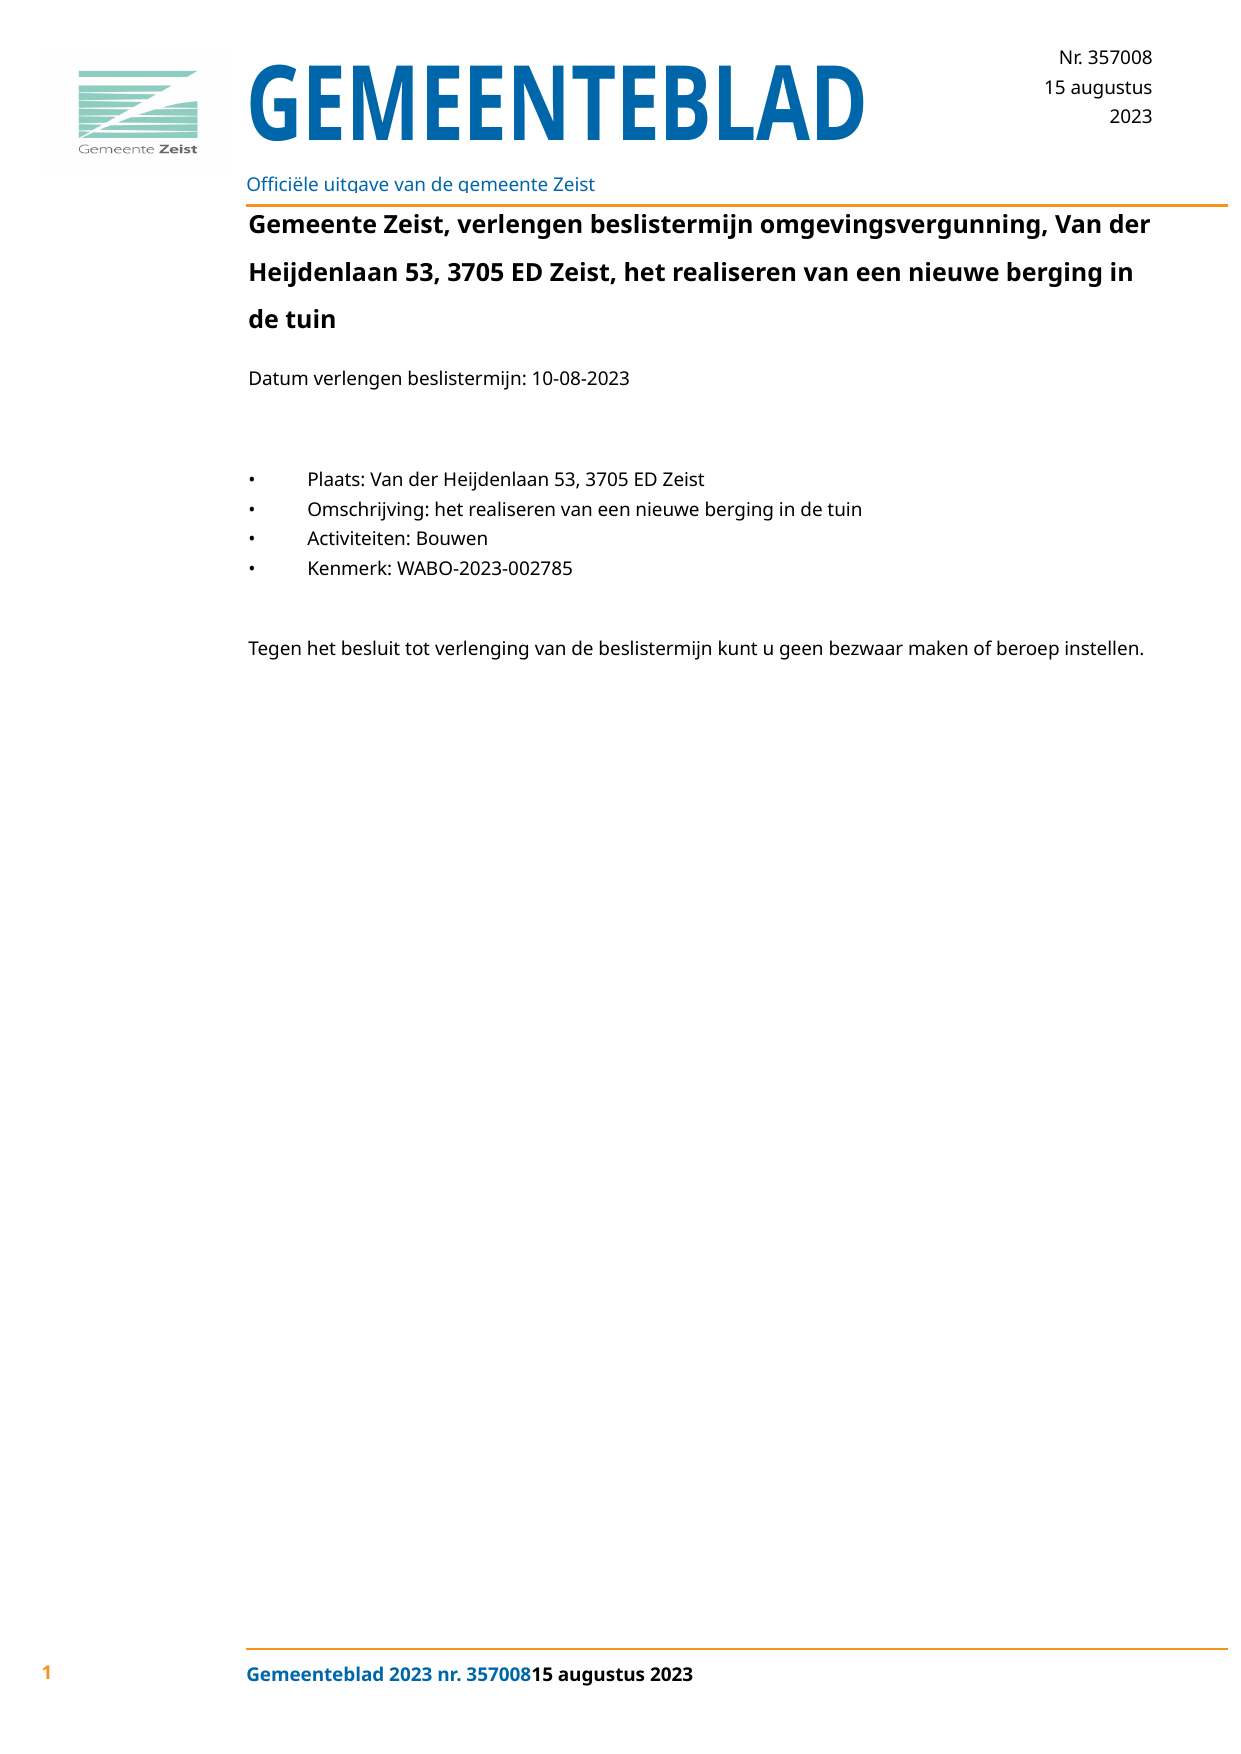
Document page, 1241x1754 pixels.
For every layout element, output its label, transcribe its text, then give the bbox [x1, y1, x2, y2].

text Gemeente Zeist, verlengen beslistermijn omgevingsvergunning, Van der Heijdenlaan 53, 3705 ED Zeist, het realiseren van een nieuwe berging in de tuin [248, 207, 1152, 336]
list Plaats: Van der Heijdenlaan 53, 3705 ED Zeist [248, 466, 1152, 492]
list Kenmerk: WABO-2023-002785 [248, 555, 1152, 581]
picture [41, 47, 231, 172]
list Activiteiten: Bouwen [248, 526, 1152, 551]
text Tegen het besluit tot verlenging van de beslistermijn kunt u geen bezwaar maken of beroep instellen. [248, 635, 1152, 661]
text Datum verlengen beslistermijn: 10-08-2023 [248, 366, 1152, 391]
list Omschrijving: het realiseren van een nieuwe berging in de tuin [248, 496, 1152, 522]
